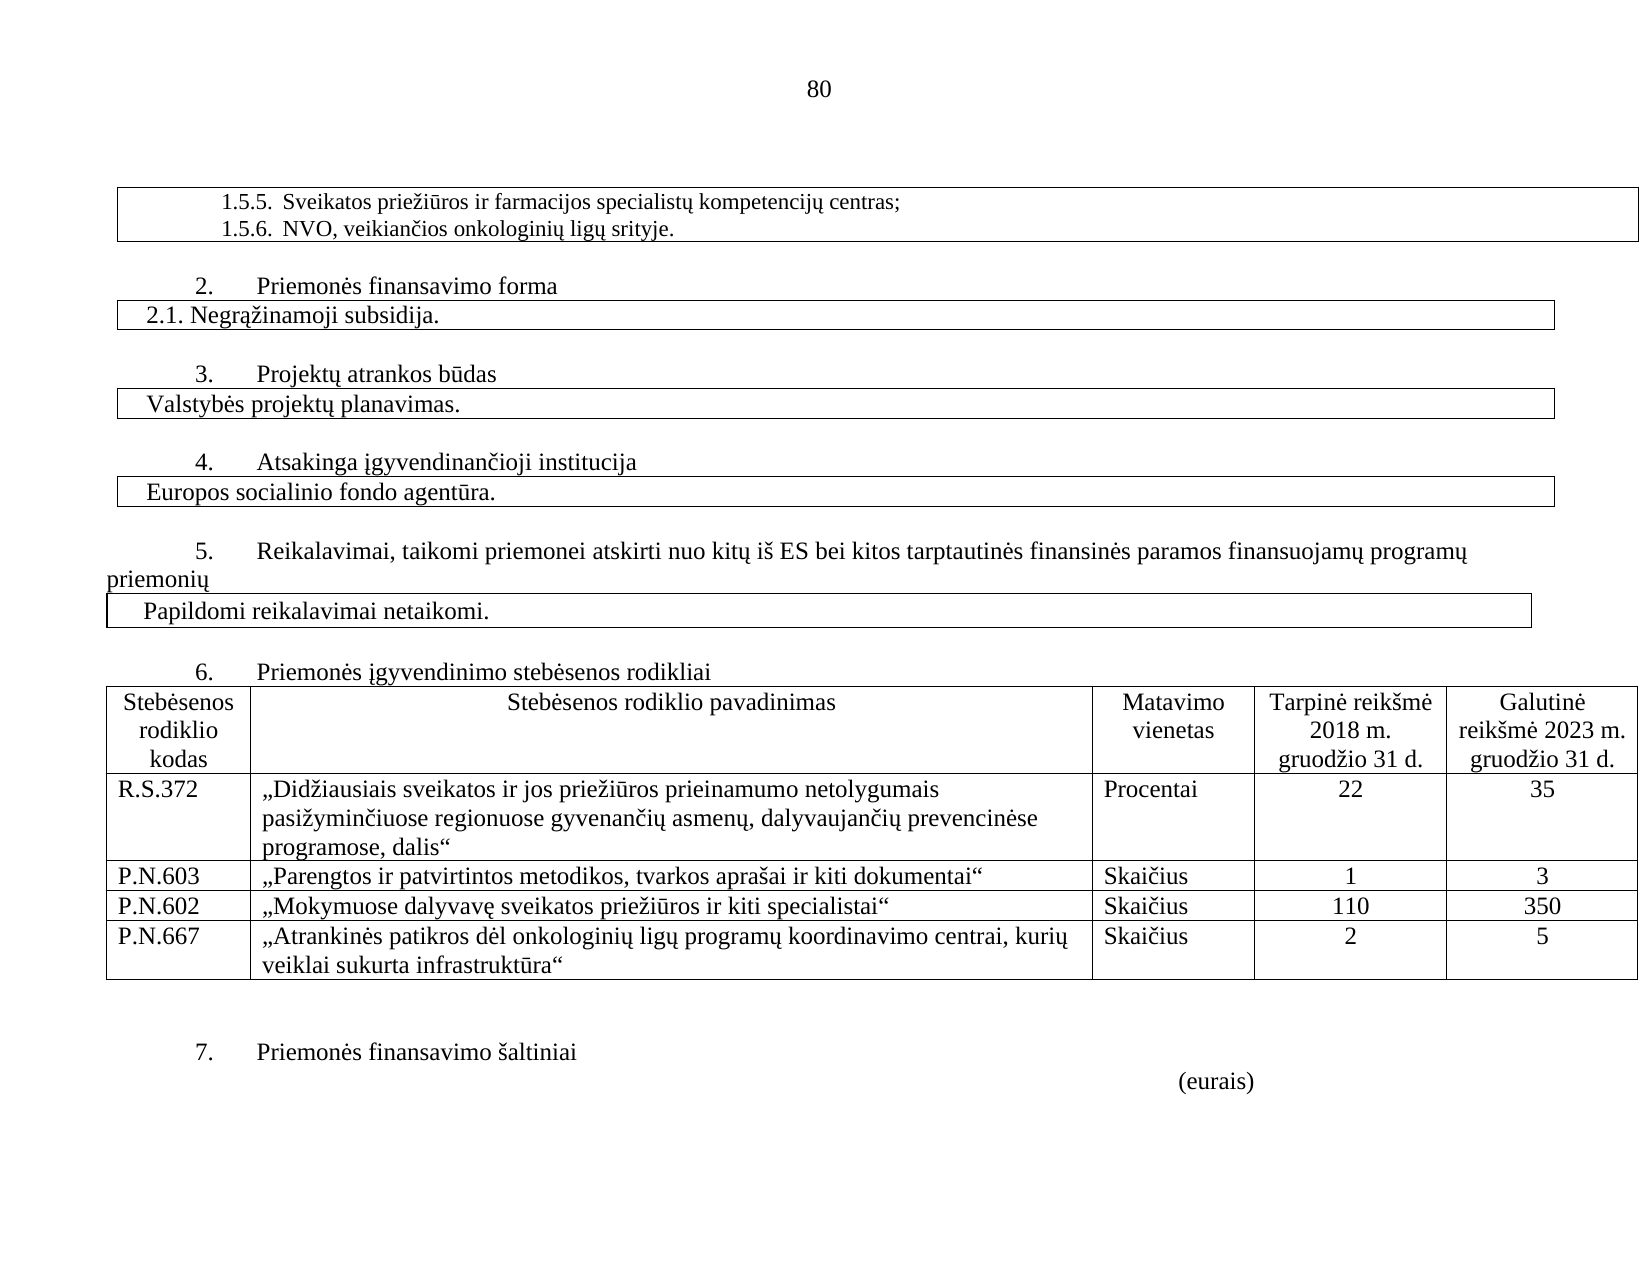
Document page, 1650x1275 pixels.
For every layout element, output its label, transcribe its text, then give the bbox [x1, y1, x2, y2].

text 6. Priemonės įgyvendinimo stebėsenos rodikliai [106, 657, 1532, 686]
text Papildomi reikalavimai netaikomi. [108, 594, 1531, 627]
table_header Stebėsenos rodiklio kodas [107, 687, 250, 773]
table_cell P.N.667 [107, 921, 250, 978]
table_header Tarpinė reikšmė 2018 m. gruodžio 31 d. [1255, 687, 1446, 773]
table_cell P.N.603 [107, 861, 250, 890]
table_cell Skaičius [1093, 921, 1254, 978]
text 2. Priemonės finansavimo forma [106, 271, 1532, 299]
table_cell R.S.372 [107, 774, 250, 860]
table_cell 5 [1447, 921, 1637, 978]
text 3. Projektų atrankos būdas [106, 359, 1532, 388]
table_header Europos socialinio fondo agentūra. [118, 477, 1554, 506]
table_cell 110 [1255, 891, 1446, 920]
text 5. Reikalavimai, taikomi priemonei atskirti nuo kitų iš ES bei kitos tarptautinės finansinės paramos finansuojamų programų priemonių [106, 536, 1532, 593]
text 4. Atsakinga įgyvendinančioji institucija [106, 447, 1532, 476]
table_cell Skaičius [1093, 861, 1254, 890]
table_cell 1 [1255, 861, 1446, 890]
table_cell „Atrankinės patikros dėl onkologinių ligų programų koordinavimo centrai, kurių veiklai sukurta infrastruktūra“ [251, 921, 1092, 978]
table_header Matavimo vienetas [1093, 687, 1254, 773]
table_cell 35 [1447, 774, 1637, 860]
table_header Stebėsenos rodiklio pavadinimas [251, 687, 1092, 773]
table_header Valstybės projektų planavimas. [118, 389, 1554, 418]
table_cell 22 [1255, 774, 1446, 860]
table_cell 2 [1255, 921, 1446, 978]
table_cell „Didžiausiais sveikatos ir jos priežiūros prieinamumo netolygumais pasižyminčiuose regionuose gyvenančių asmenų, dalyvaujančių prevencinėse programose, dalis“ [251, 774, 1092, 860]
table_header Galutinė reikšmė 2023 m. gruodžio 31 d. [1447, 687, 1637, 773]
table_cell 3 [1447, 861, 1637, 890]
table_cell 350 [1447, 891, 1637, 920]
table_header 2.1. Negrąžinamoji subsidija. [118, 301, 1554, 329]
table_cell Procentai [1093, 774, 1254, 860]
table_cell „Parengtos ir patvirtintos metodikos, tvarkos aprašai ir kiti dokumentai“ [251, 861, 1092, 890]
table_header 1.5.5. Sveikatos priežiūros ir farmacijos specialistų kompetencijų centras; 1.5.6. NVO, veikiančios onkologinių ligų srityje. [118, 188, 1638, 241]
table_cell P.N.602 [107, 891, 250, 920]
text 7. Priemonės finansavimo šaltiniai [106, 1037, 1532, 1066]
text (eurais) [106, 1066, 1254, 1094]
table_cell „Mokymuose dalyvavę sveikatos priežiūros ir kiti specialistai“ [251, 891, 1092, 920]
table_cell Skaičius [1093, 891, 1254, 920]
